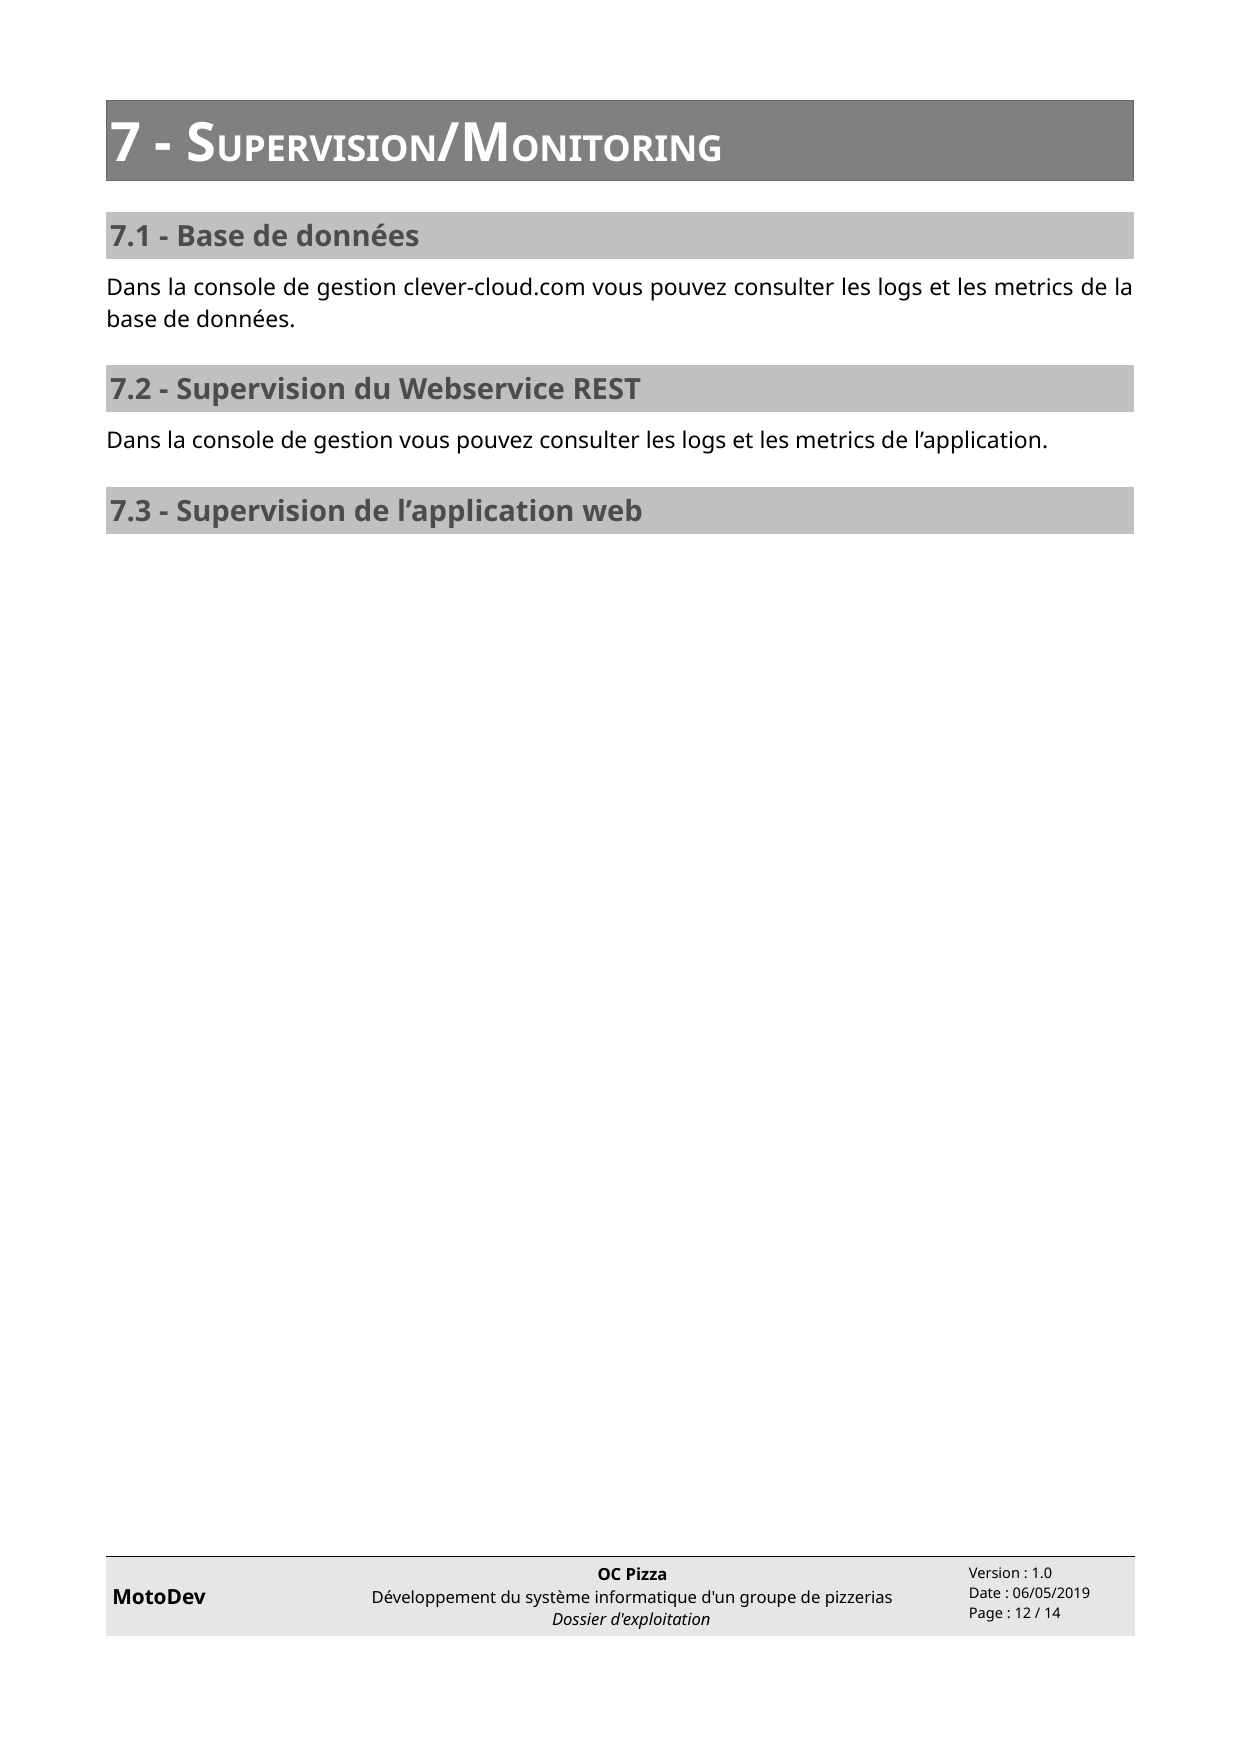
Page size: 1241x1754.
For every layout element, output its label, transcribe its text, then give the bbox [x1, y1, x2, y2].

subtitle Supervision/Monitoring [107, 101, 1133, 180]
subtitle Supervision du Webservice REST [107, 366, 1133, 411]
subtitle Base de données [107, 213, 1133, 258]
text Dans la console de gestion clever-cloud.com vous pouvez consulter les logs et les metrics de la base de données. [106, 271, 1134, 334]
text Dans la console de gestion vous pouvez consulter les logs et les metrics de l’application. [106, 424, 1134, 455]
subtitle Supervision de l’application web [107, 488, 1133, 533]
